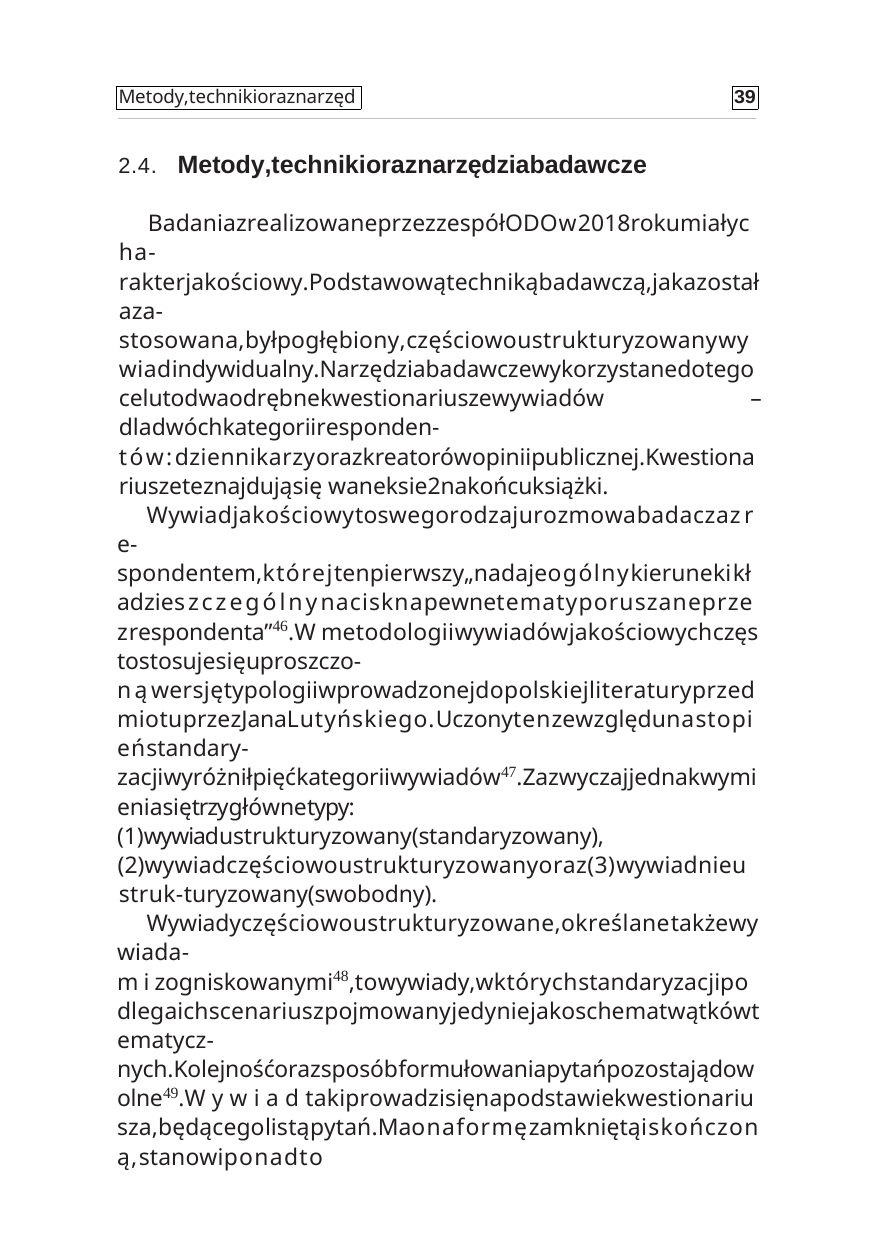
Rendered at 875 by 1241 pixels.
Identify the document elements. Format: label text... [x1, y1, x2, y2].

text BadaniazrealizowaneprzezzespółODOw2018rokumiałycha-rakterjakościowy.Podstawowątechnikąbadawczą,jakazostałaza-stosowana,byłpogłębiony,częściowoustrukturyzowanywywiadindywidualny.Narzędziabadawczewykorzystanedotegocelutodwaodrębnekwestionariuszewywiadów – dladwóchkategoriiresponden-tów:dziennikarzyorazkreatorówopiniipublicznej.Kwestionariuszeteznajdująsię waneksie2nakońcuksiążki. [119, 208, 762, 500]
text (2)wywiadczęściowoustrukturyzowanyoraz(3)wywiadnieustruk-turyzowany(swobodny). [117, 850, 755, 908]
subtitle Metody,technikioraznarzędziabadawcze [118, 150, 772, 178]
text Wywiadjakościowytoswegorodzajurozmowabadaczazre-spondentem,którejtenpierwszy„nadajeogólnykierunekikładzieszczególnynacisknapewnetematyporuszaneprzezrespondenta”46.Wmetodologiiwywiadówjakościowychczęstostosujesięuproszczo-nąwersjętypologiiwprowadzonejdopolskiejliteraturyprzedmiotuprzezJanaLutyńskiego.Uczonytenzewzględunastopieństandary-zacjiwyróżniłpięćkategoriiwywiadów47.Zazwyczajjednakwymieniasiętrzygłównetypy:(1)wywiadustrukturyzowany(standaryzowany), [117, 500, 762, 850]
text Wywiadyczęściowoustrukturyzowane,określanetakżewywiada-mizogniskowanymi48,towywiady,wktórychstandaryzacjipodlegaichscenariuszpojmowanyjedyniejakoschematwątkówtematycz-nych.Kolejnośćorazsposóbformułowaniapytańpozostajądowolne49.Wywiadtakiprowadzisięnapodstawiekwestionariusza,będącegolistąpytań.Maonaformęzamkniętąiskończoną,stanowiponadto [117, 908, 762, 1171]
